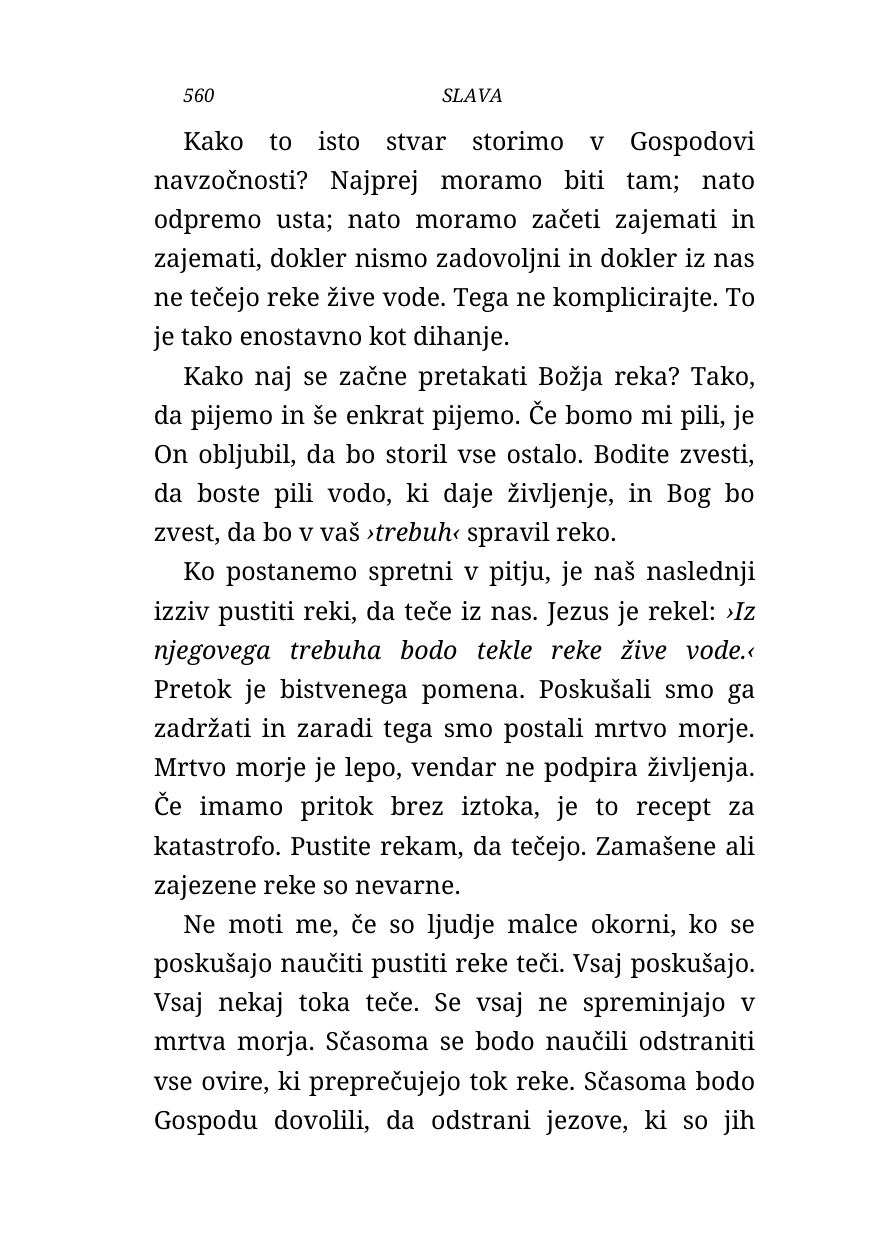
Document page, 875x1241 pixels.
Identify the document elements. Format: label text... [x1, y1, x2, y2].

text Ne moti me, če so ljudje malce okorni, ko se poskušajo naučiti pustiti reke teči. Vsaj poskušajo. Vsaj nekaj toka teče. Se vsaj ne spreminjajo v mrtva morja. Sčasoma se bodo naučili odstraniti vse ovire, ki preprečujejo tok reke. Sčasoma bodo Gospodu dovolili, da odstrani jezove, ki so jih [153, 907, 756, 1136]
text Ko postanemo spretni v pitju, je naš naslednji izziv pustiti reki, da teče iz nas. Jezus je rekel: ›Iz njegovega trebuha bodo tekle reke žive vode.‹ Pretok je bistvenega pomena. Poskušali smo ga zadržati in zaradi tega smo postali mrtvo morje. Mrtvo morje je lepo, vendar ne podpira življenja. Če imamo pritok brez iztoka, je to recept za katastrofo. Pustite rekam, da tečejo. Zamašene ali zajezene reke so nevarne. [153, 554, 756, 901]
text Kako to isto stvar storimo v Gospodovi navzočnosti? Najprej moramo biti tam; nato odpremo usta; nato moramo začeti zajemati in zajemati, dokler nismo zadovoljni in dokler iz nas ne tečejo reke žive vode. Tega ne komplicirajte. To je tako enostavno kot dihanje. [153, 123, 756, 353]
text Kako naj se začne pretakati Božja reka? Tako, da pijemo in še enkrat pijemo. Če bomo mi pili, je On obljubil, da bo storil vse ostalo. Bodite zvesti, da boste pili vodo, ki daje življenje, in Bog bo zvest, da bo v vaš ›trebuh‹ spravil reko. [153, 358, 756, 549]
